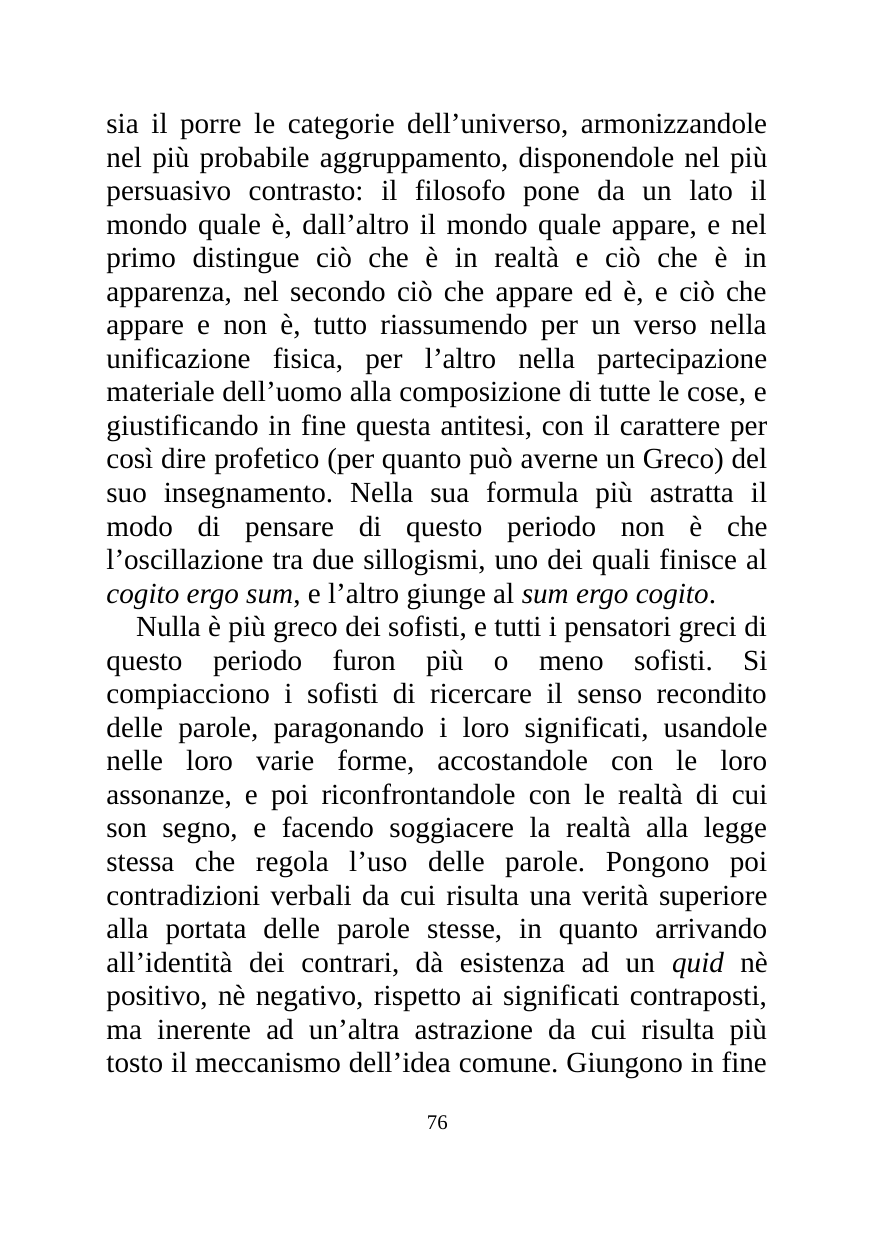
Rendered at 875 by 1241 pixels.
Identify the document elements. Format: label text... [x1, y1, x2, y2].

text sia il porre le categorie dell’universo, armonizzandole nel più probabile aggruppamento, disponendole nel più persuasivo contrasto: il filosofo pone da un lato il mondo quale è, dall’altro il mondo quale appare, e nel primo distingue ciò che è in realtà e ciò che è in apparenza, nel secondo ciò che appare ed è, e ciò che appare e non è, tutto riassumendo per un verso nella unificazione fisica, per l’altro nella partecipazione materiale dell’uomo alla composizione di tutte le cose, e giustificando in fine questa antitesi, con il carattere per così dire profetico (per quanto può averne un Greco) del suo insegnamento. Nella sua formula più astratta il modo di pensare di questo periodo non è che l’oscillazione tra due sillogismi, uno dei quali finisce al cogito ergo sum, e l’altro giunge al sum ergo cogito. [106, 106, 768, 609]
text Nulla è più greco dei sofisti, e tutti i pensatori greci di questo periodo furon più o meno sofisti. Si compiacciono i sofisti di ricercare il senso recondito delle parole, paragonando i loro significati, usandole nelle loro varie forme, accostandole con le loro assonanze, e poi riconfrontandole con le realtà di cui son segno, e facendo soggiacere la realtà alla legge stessa che regola l’uso delle parole. Pongono poi contradizioni verbali da cui risulta una verità superiore alla portata delle parole stesse, in quanto arrivando all’identità dei contrari, dà esistenza ad un quid nè positivo, nè negativo, rispetto ai significati contraposti, ma inerente ad un’altra astrazione da cui risulta più tosto il meccanismo dell’idea comune. Giungono in fine [106, 609, 768, 1079]
